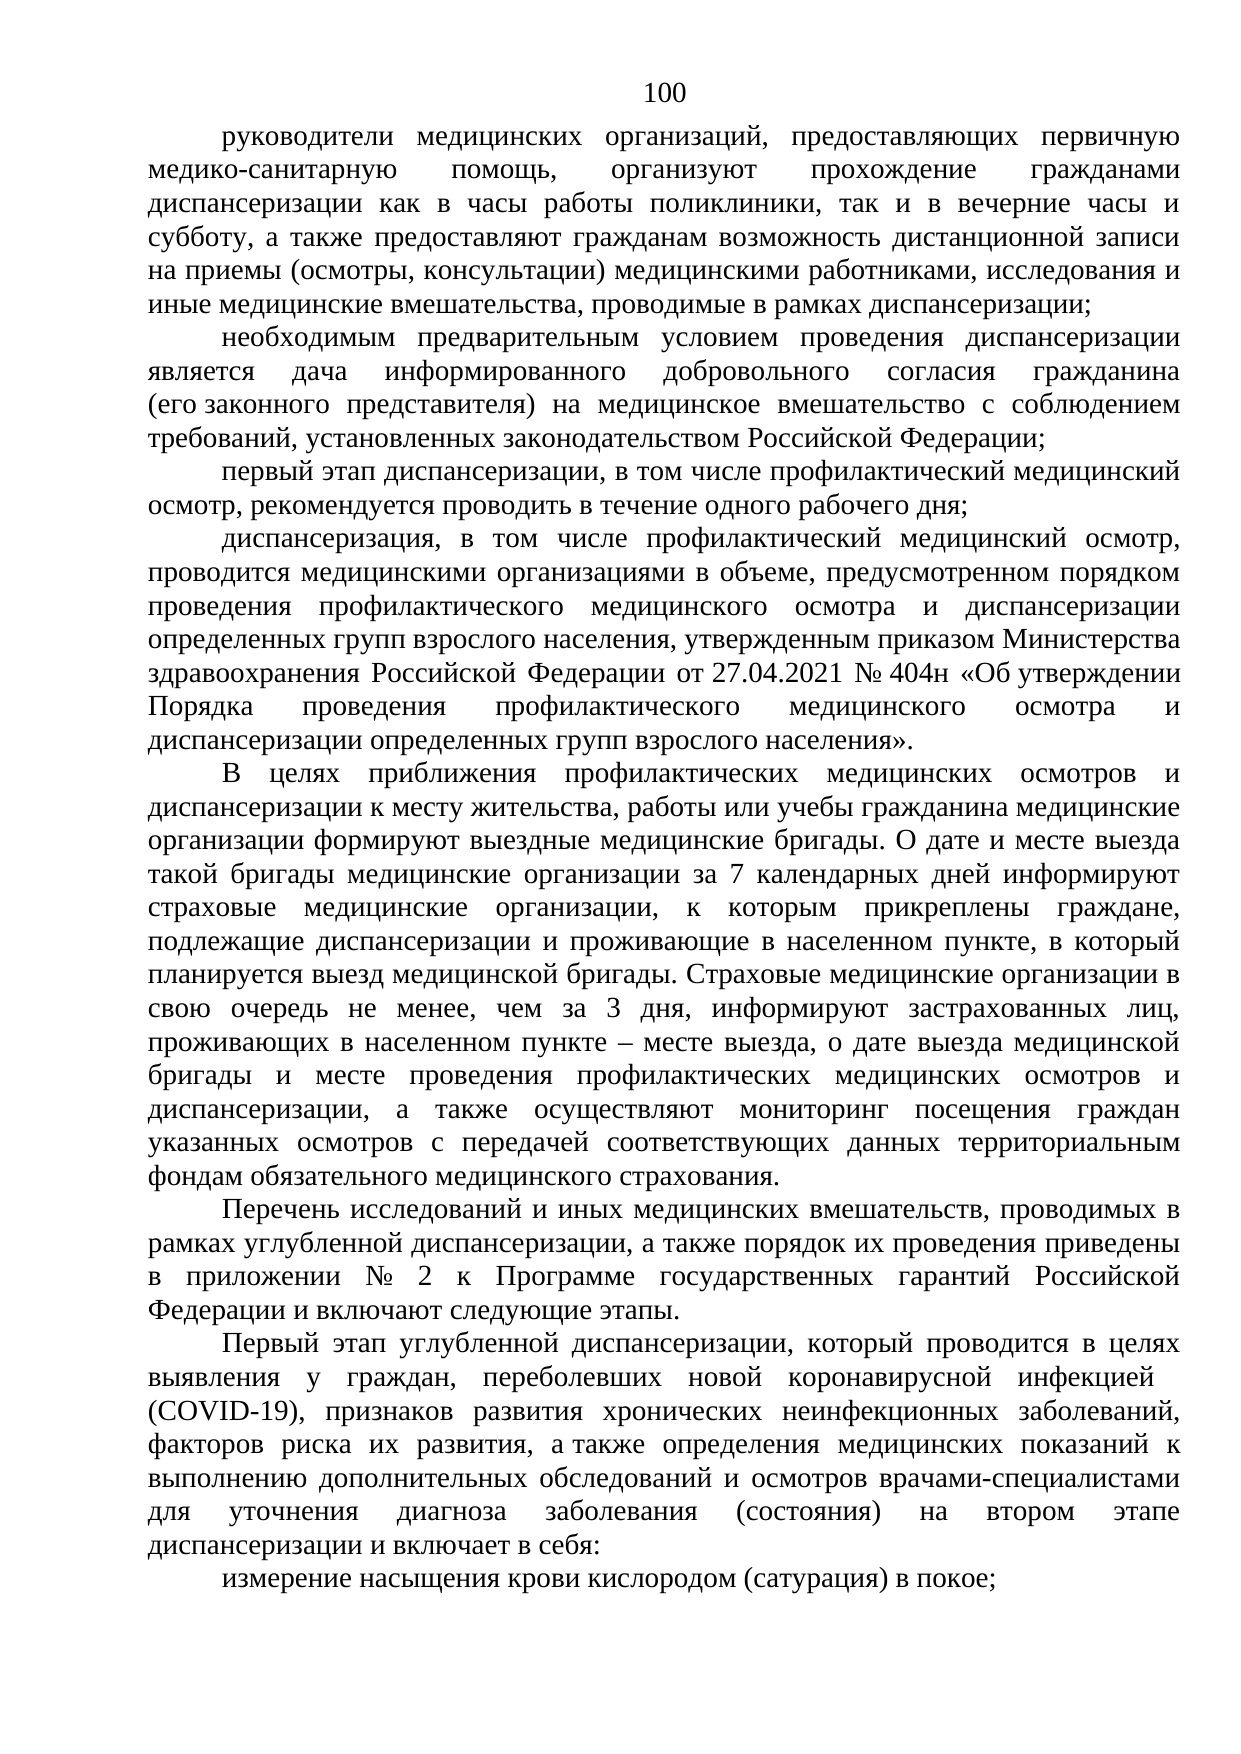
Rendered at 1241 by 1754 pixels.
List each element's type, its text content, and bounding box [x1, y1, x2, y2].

text Первый этап углубленной диспансеризации, который проводится в целях выявления у граждан, переболевших новой коронавирусной инфекцией (COVID-19), признаков развития хронических неинфекционных заболеваний, факторов риска их развития, а также определения медицинских показаний к выполнению дополнительных обследований и осмотров врачами-специалистами для уточнения диагноза заболевания (состояния) на втором этапе диспансеризации и включает в себя: [148, 1326, 1181, 1560]
text руководители медицинских организаций, предоставляющих первичную медико-санитарную помощь, организуют прохождение гражданами диспансеризации как в часы работы поликлиники, так и в вечерние часы и субботу, а также предоставляют гражданам возможность дистанционной записи на приемы (осмотры, консультации) медицинскими работниками, исследования и иные медицинские вмешательства, проводимые в рамках диспансеризации; [148, 118, 1181, 319]
text необходимым предварительным условием проведения диспансеризации является дача информированного добровольного согласия гражданина (его законного представителя) на медицинское вмешательство с соблюдением требований, установленных законодательством Российской Федерации; [148, 319, 1181, 453]
text первый этап диспансеризации, в том числе профилактический медицинский осмотр, рекомендуется проводить в течение одного рабочего дня; [148, 453, 1181, 521]
text Перечень исследований и иных медицинских вмешательств, проводимых в рамках углубленной диспансеризации, а также порядок их проведения приведены в приложении № 2 к Программе государственных гарантий Российской Федерации и включают следующие этапы. [148, 1191, 1181, 1326]
text измерение насыщения крови кислородом (сатурация) в покое; [148, 1560, 1181, 1594]
text В целях приближения профилактических медицинских осмотров и диспансеризации к месту жительства, работы или учебы гражданина медицинские организации формируют выездные медицинские бригады. О дате и месте выезда такой бригады медицинские организации за 7 календарных дней информируют страховые медицинские организации, к которым прикреплены граждане, подлежащие диспансеризации и проживающие в населенном пункте, в который планируется выезд медицинской бригады. Страховые медицинские организации в свою очередь не менее, чем за 3 дня, информируют застрахованных лиц, проживающих в населенном пункте – месте выезда, о дате выезда медицинской бригады и месте проведения профилактических медицинских осмотров и диспансеризации, а также осуществляют мониторинг посещения граждан указанных осмотров с передачей соответствующих данных территориальным фондам обязательного медицинского страхования. [148, 755, 1181, 1191]
text диспансеризация, в том числе профилактический медицинский осмотр, проводится медицинскими организациями в объеме, предусмотренном порядком проведения профилактического медицинского осмотра и диспансеризации определенных групп взрослого населения, утвержденным приказом Министерства здравоохранения Российской Федерации от 27.04.2021 № 404н «Об утверждении Порядка проведения профилактического медицинского осмотра и диспансеризации определенных групп взрослого населения». [148, 521, 1181, 755]
